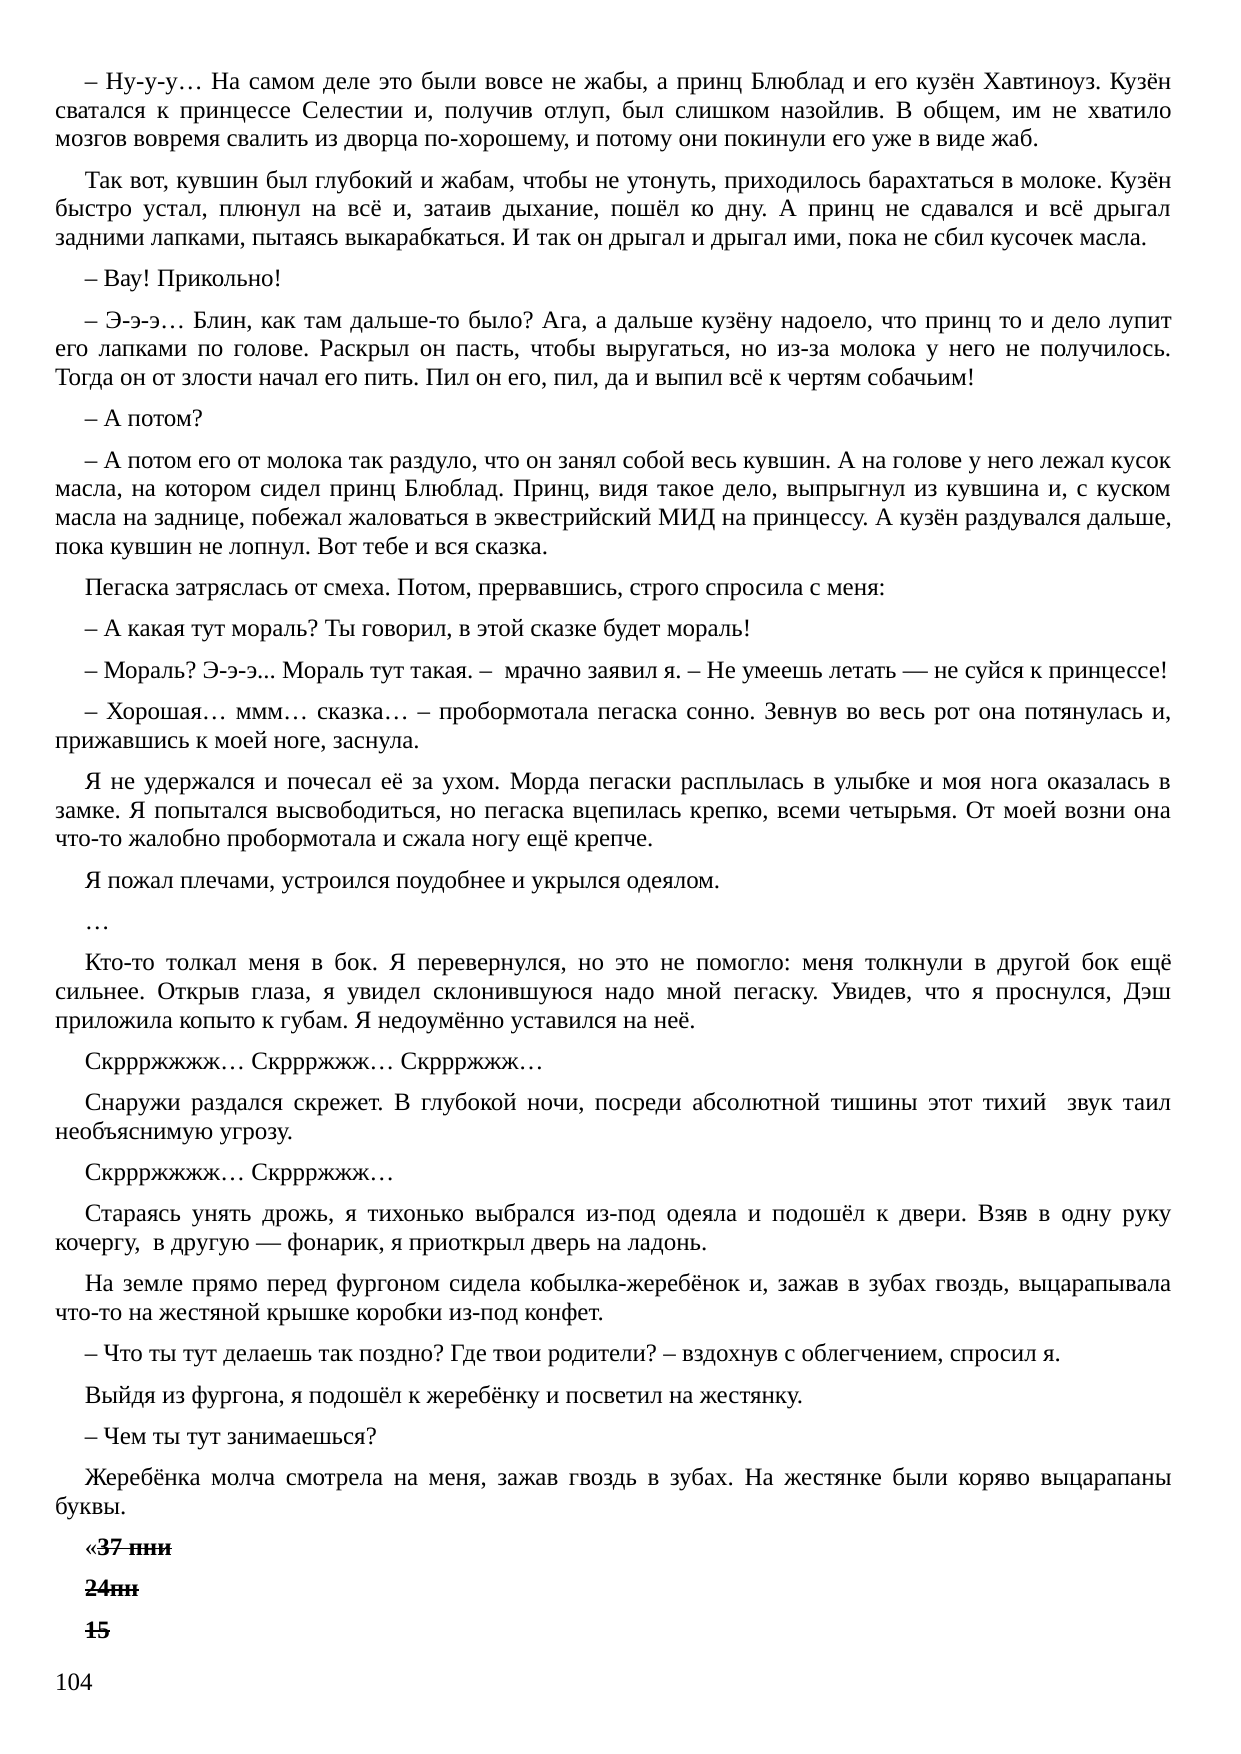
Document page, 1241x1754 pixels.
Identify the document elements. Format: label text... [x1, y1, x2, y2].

text – Э-э-э… Блин, как там дальше-то было? Ага, а дальше кузёну надоело, что принц то и дело лупит его лапками по голове. Раскрыл он пасть, чтобы выругаться, но из-за молока у него не получилось. Тогда он от злости начал его пить. Пил он его, пил, да и выпил всё к чертям собачьим! [55, 305, 1173, 391]
text Выйдя из фургона, я подошёл к жеребёнку и посветил на жестянку. [55, 1380, 1173, 1408]
text Стараясь унять дрожь, я тихонько выбрался из-под одеяла и подошёл к двери. Взяв в одну руку кочергу, в другую — фонарик, я приоткрыл дверь на ладонь. [55, 1198, 1173, 1256]
text Скррржжжж… Скррржжж… [55, 1157, 1173, 1186]
text – А потом его от молока так раздуло, что он занял собой весь кувшин. А на голове у него лежал кусок масла, на котором сидел принц Блюблад. Принц, видя такое дело, выпрыгнул из кувшина и, с куском масла на заднице, побежал жаловаться в эквестрийский МИД на принцессу. А кузён раздувался дальше, пока кувшин не лопнул. Вот тебе и вся сказка. [55, 445, 1173, 560]
text Пегаска затряслась от смеха. Потом, прервавшись, строго спросила с меня: [55, 572, 1173, 601]
text – Вау! Прикольно! [55, 263, 1173, 292]
text Кто-то толкал меня в бок. Я перевернулся, но это не помогло: меня толкнули в другой бок ещё сильнее. Открыв глаза, я увидел склонившуюся надо мной пегаску. Увидев, что я проснулся, Дэш приложила копыто к губам. Я недоумённо уставился на неё. [55, 947, 1173, 1033]
text – Что ты тут делаешь так поздно? Где твои родители? – вздохнув с облегчением, спросил я. [55, 1338, 1173, 1367]
text Я пожал плечами, устроился поудобнее и укрылся одеялом. [55, 865, 1173, 893]
text – Хорошая… ммм… сказка… – пробормотала пегаска сонно. Зевнув во весь рот она потянулась и, прижавшись к моей ноге, заснула. [55, 696, 1173, 753]
text Я не удержался и почесал её за ухом. Морда пегаски расплылась в улыбке и моя нога оказалась в замке. Я попытался высвободиться, но пегаска вцепилась крепко, всеми четырьмя. От моей возни она что-то жалобно пробормотала и сжала ногу ещё крепче. [55, 766, 1173, 852]
text 24пн [55, 1573, 1173, 1602]
text Снаружи раздался скрежет. В глубокой ночи, посреди абсолютной тишины этот тихий звук таил необъяснимую угрозу. [55, 1087, 1173, 1145]
text – А потом? [55, 403, 1173, 432]
text … [55, 906, 1173, 935]
text Скррржжжж… Скррржжж… Скррржжж… [55, 1046, 1173, 1075]
text – Чем ты тут занимаешься? [55, 1421, 1173, 1450]
text На земле прямо перед фургоном сидела кобылка-жеребёнок и, зажав в зубах гвоздь, выцарапывала что-то на жестяной крышке коробки из-под конфет. [55, 1268, 1173, 1326]
text – Мораль? Э-э-э... Мораль тут такая. – мрачно заявил я. – Не умеешь летать — не суйся к принцессе! [55, 655, 1173, 683]
text 15 [55, 1615, 1173, 1643]
text Так вот, кувшин был глубокий и жабам, чтобы не утонуть, приходилось барахтаться в молоке. Кузён быстро устал, плюнул на всё и, затаив дыхание, пошёл ко дну. А принц не сдавался и всё дрыгал задними лапками, пытаясь выкарабкаться. И так он дрыгал и дрыгал ими, пока не сбил кусочек масла. [55, 165, 1173, 251]
text – А какая тут мораль? Ты говорил, в этой сказке будет мораль! [55, 613, 1173, 642]
text Жеребёнка молча смотрела на меня, зажав гвоздь в зубах. На жестянке были коряво выцарапаны буквы. [55, 1462, 1173, 1520]
text «37 пни [55, 1532, 1173, 1561]
text – Ну-у-у… На самом деле это были вовсе не жабы, а принц Блюблад и его кузён Хавтиноуз. Кузён сватался к принцессе Селестии и, получив отлуп, был слишком назойлив. В общем, им не хватило мозгов вовремя свалить из дворца по-хорошему, и потому они покинули его уже в виде жаб. [55, 66, 1173, 152]
